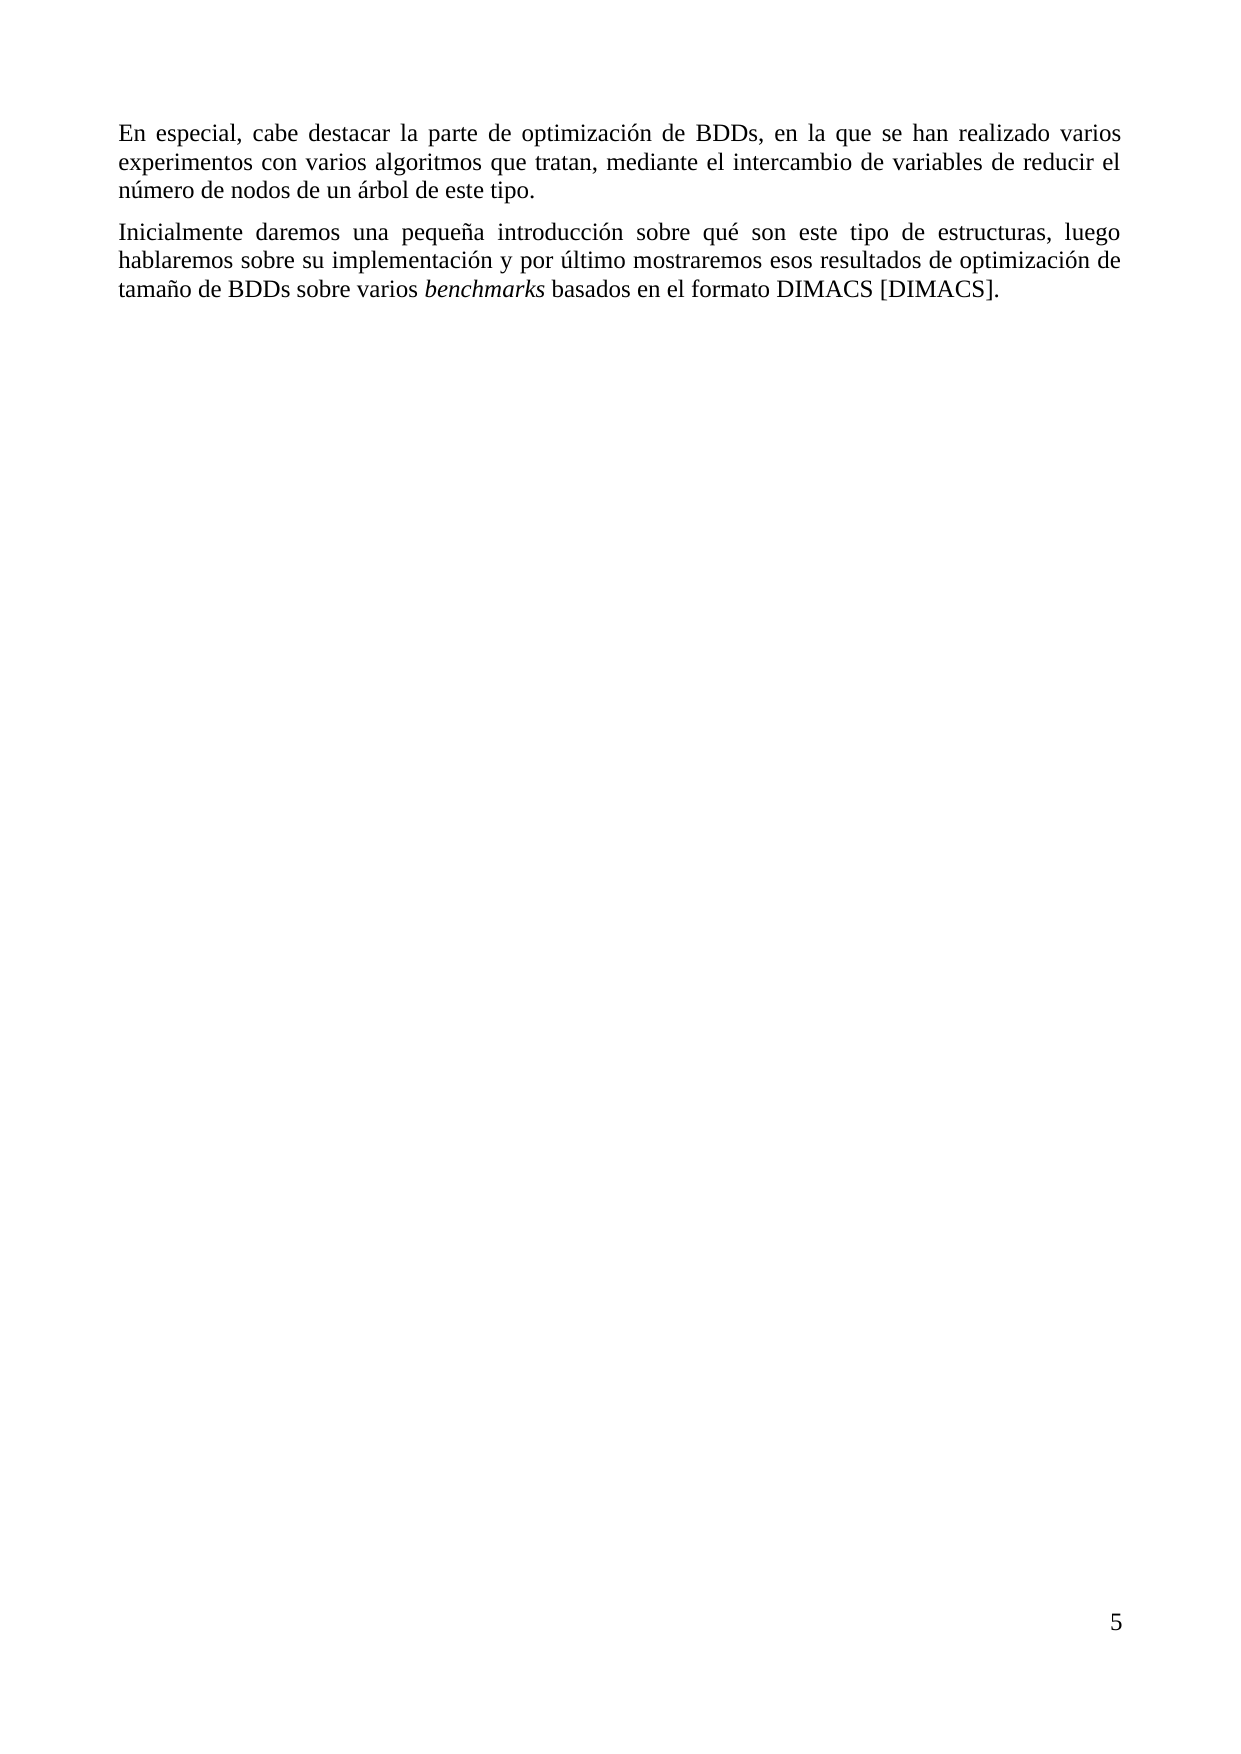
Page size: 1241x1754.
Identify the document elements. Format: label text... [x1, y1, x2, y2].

text En especial, cabe destacar la parte de optimización de BDDs, en la que se han realizado varios experimentos con varios algoritmos que tratan, mediante el intercambio de variables de reducir el número de nodos de un árbol de este tipo. [118, 118, 1122, 204]
text Inicialmente daremos una pequeña introducción sobre qué son este tipo de estructuras, luego hablaremos sobre su implementación y por último mostraremos esos resultados de optimización de tamaño de BDDs sobre varios benchmarks basados en el formato DIMACS [DIMACS]. [118, 217, 1122, 303]
